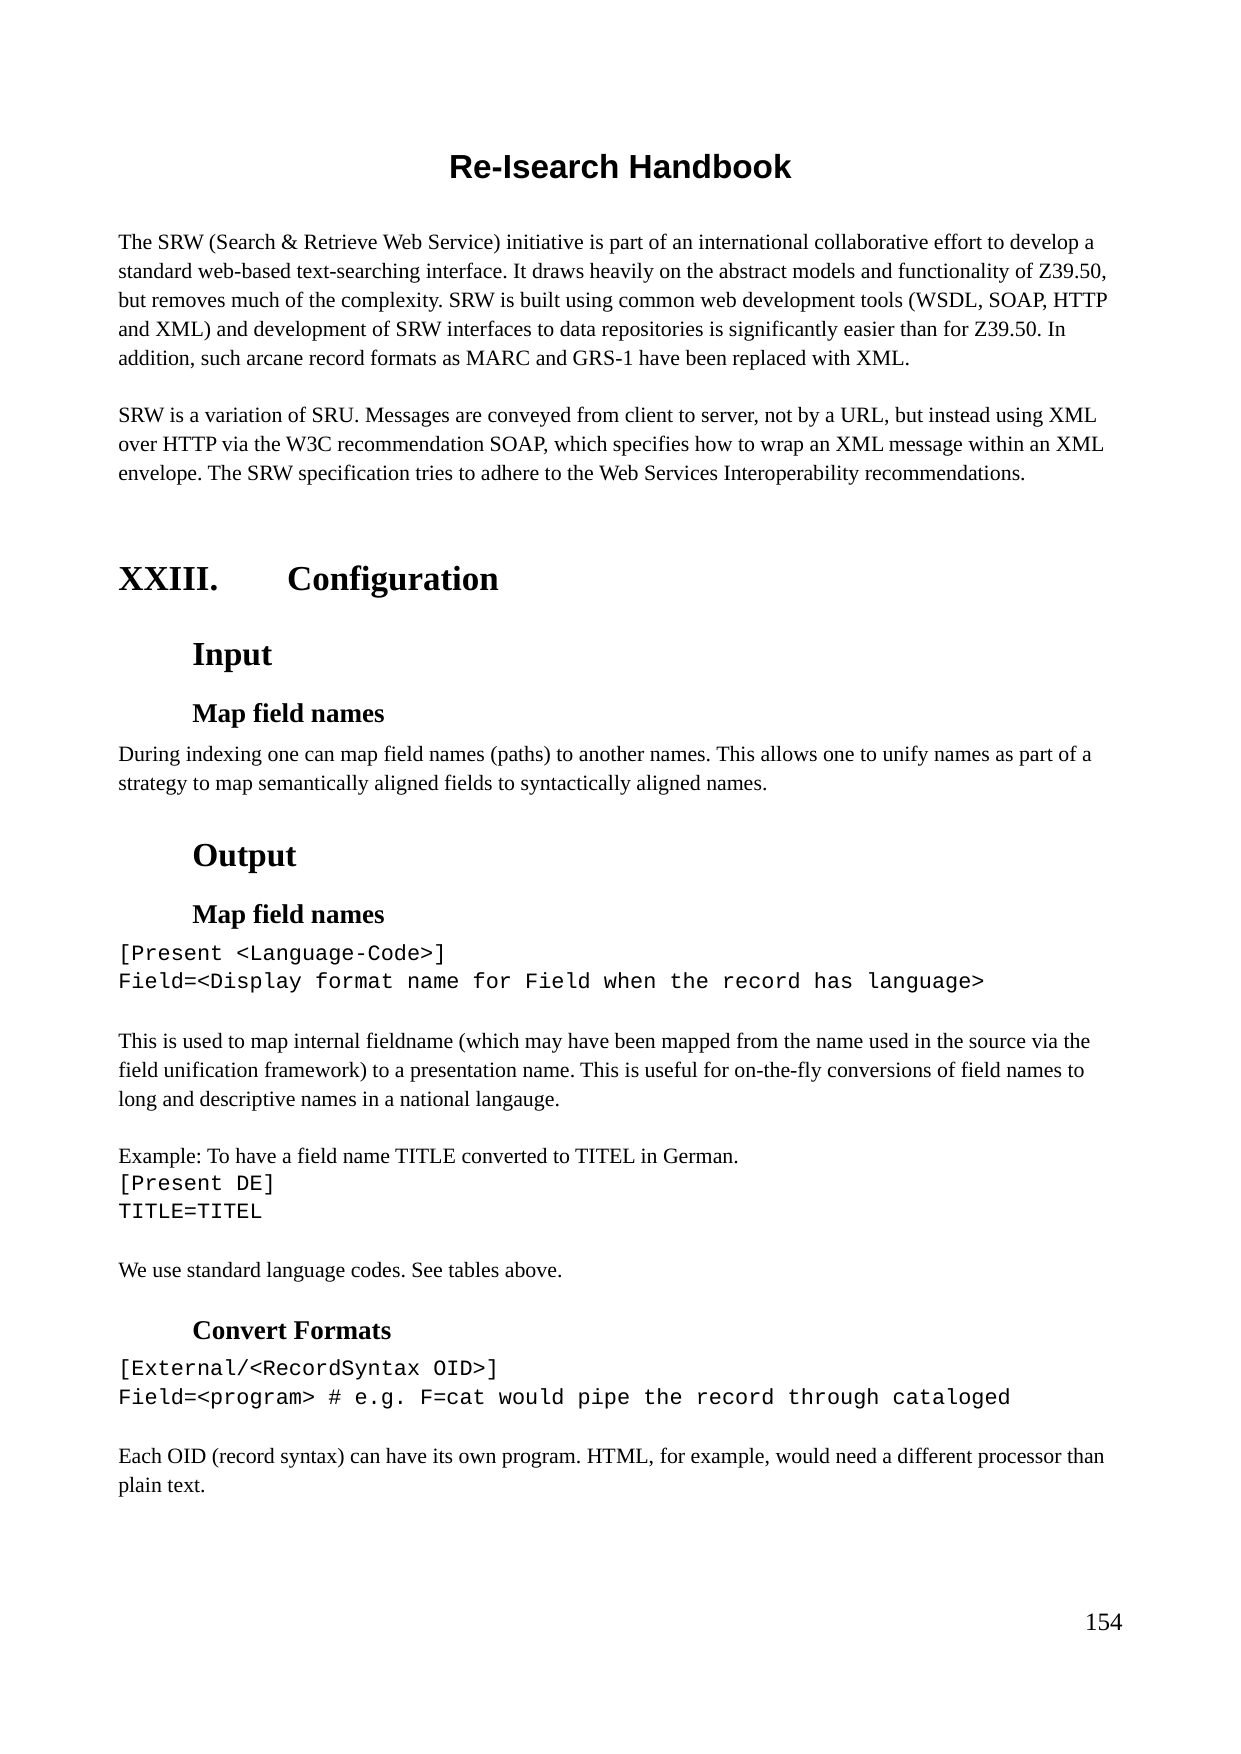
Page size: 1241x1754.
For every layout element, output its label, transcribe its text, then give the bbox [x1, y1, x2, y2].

text TITLE=TITEL [118, 1201, 1122, 1225]
text During indexing one can map field names (paths) to another names. This allows one to unify names as part of a strategy to map semantically aligned fields to syntactically aligned names. [118, 741, 1122, 795]
text The SRW (Search & Retrieve Web Service) initiative is part of an international collaborative effort to develop a standard web-based text-searching interface. It draws heavily on the abstract models and functionality of Z39.50, but removes much of the complexity. SRW is built using common web development tools (WSDL, SOAP, HTTP and XML) and development of SRW interfaces to data repositories is significantly easier than for Z39.50. In addition, such arcane record formats as MARC and GRS-1 have been replaced with XML. [118, 229, 1122, 370]
text This is used to map internal fieldname (which may have been mapped from the name used in the source via the field unification framework) to a presentation name. This is useful for on-the-fly conversions of field names to long and descriptive names in a national langauge. [118, 1028, 1122, 1111]
subtitle Convert Formats [118, 1314, 1122, 1345]
subtitle Input [118, 634, 1122, 673]
text Each OID (record syntax) can have its own program. HTML, for example, would need a different processor than plain text. [118, 1443, 1122, 1497]
subtitle Configuration [118, 557, 1122, 601]
text Field=<Display format name for Field when the record has language> [118, 971, 1122, 996]
text [Present DE] [118, 1172, 1122, 1197]
text Example: To have a field name TITLE converted to TITEL in German. [118, 1143, 1122, 1168]
text We use standard language codes. See tables above. [118, 1257, 1122, 1283]
text Field=<program> # e.g. F=cat would pipe the record through cataloged [118, 1386, 1122, 1411]
text [Present <Language-Code>] [118, 942, 1122, 967]
subtitle Map field names [118, 899, 1122, 930]
text [External/<RecordSyntax OID>] [118, 1358, 1122, 1382]
subtitle Map field names [118, 698, 1122, 729]
text SRW is a variation of SRU. Messages are conveyed from client to server, not by a URL, but instead using XML over HTTP via the W3C recommendation SOAP, which specifies how to wrap an XML message within an XML envelope. The SRW specification tries to adhere to the Web Services Interoperability recommendations. [118, 402, 1122, 485]
subtitle Output [118, 835, 1122, 874]
